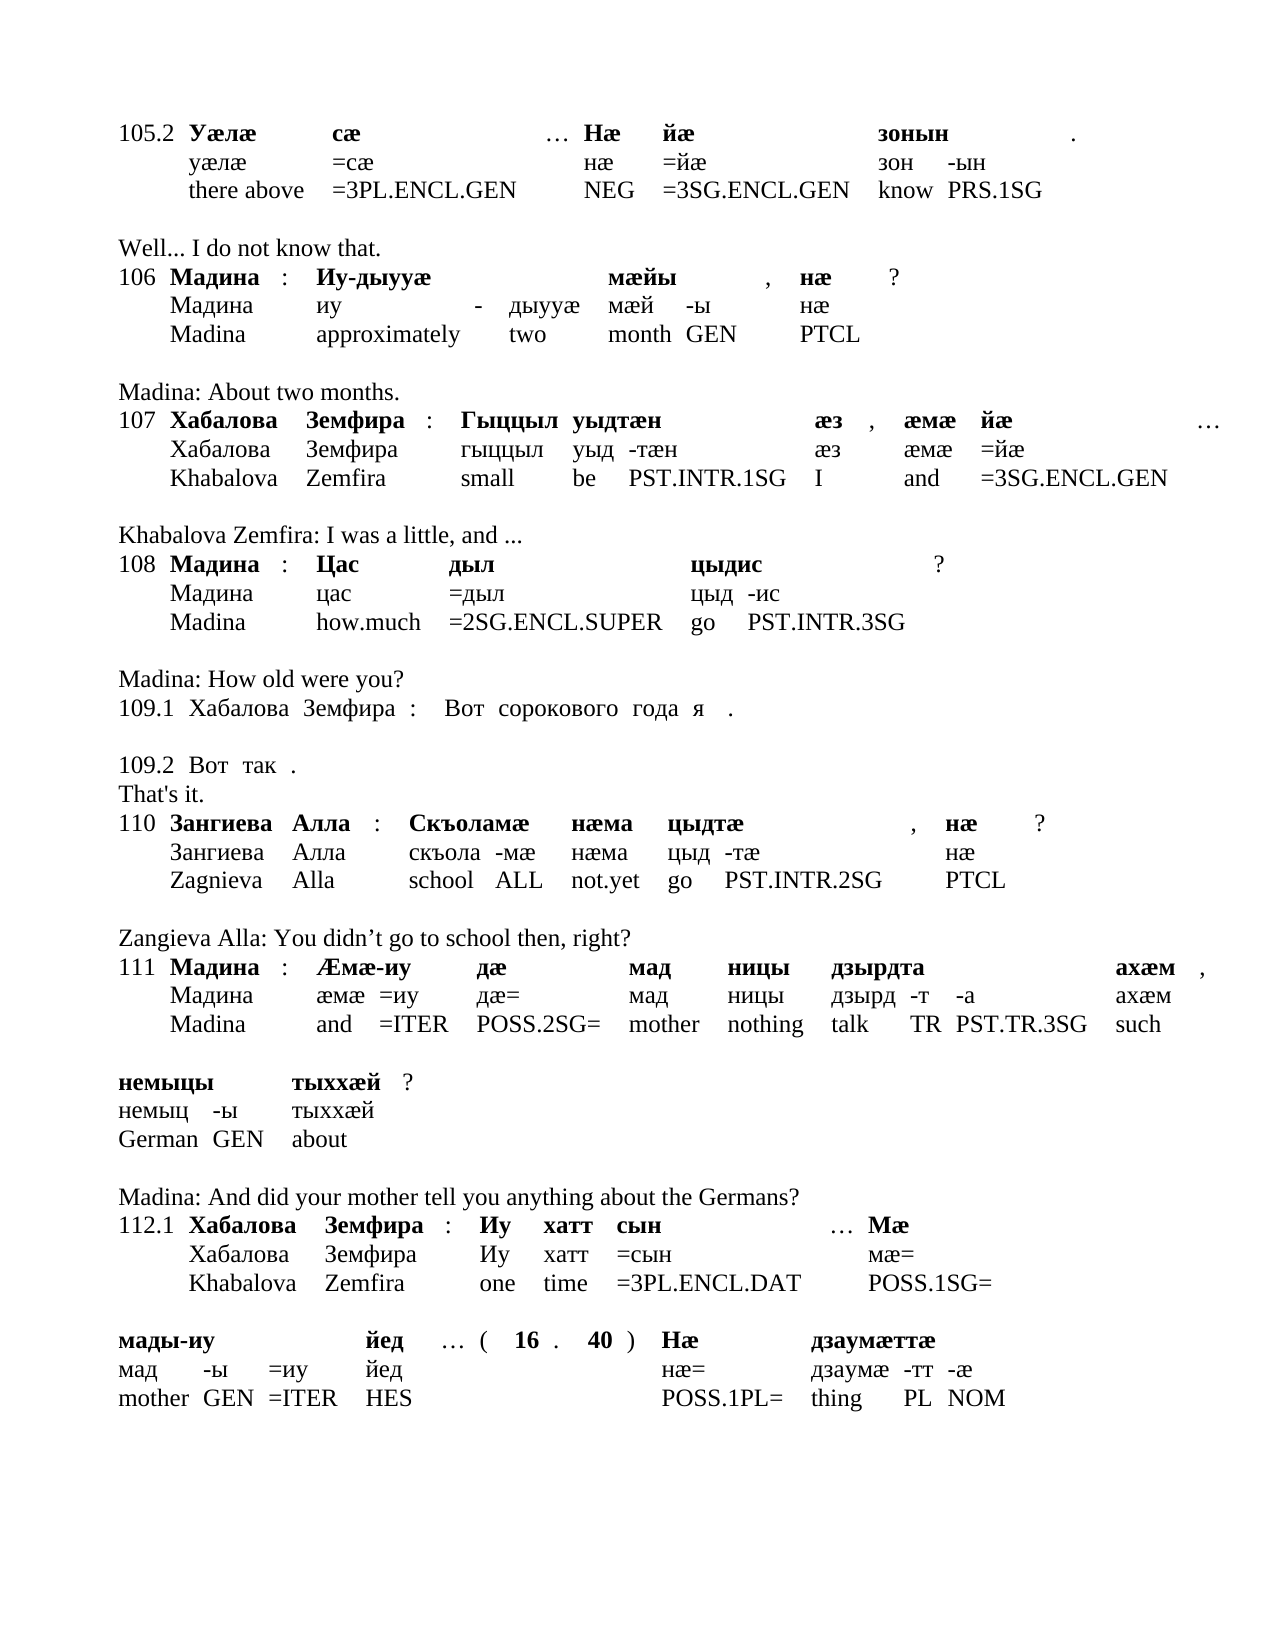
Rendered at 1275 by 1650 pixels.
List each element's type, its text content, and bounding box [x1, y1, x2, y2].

text approximately [316, 319, 460, 348]
text Madina: And did your mother tell you anything about the Germans? [118, 1182, 1249, 1211]
text Zangieva Alla: You didn’t go to school then, right? [118, 923, 1249, 952]
text NOM [947, 1383, 1006, 1412]
text дæ= [476, 981, 601, 1009]
text Хабалова [188, 1211, 311, 1239]
text 108 [118, 549, 156, 578]
text , [1199, 952, 1220, 981]
text -т [910, 981, 942, 1009]
text nothing [727, 1009, 804, 1038]
text Земфира [306, 406, 412, 434]
text нæ= [661, 1354, 783, 1383]
text : [281, 952, 302, 981]
text ? [933, 549, 954, 578]
text 112.1 [118, 1211, 174, 1239]
text : [281, 262, 302, 291]
text -тт [903, 1354, 934, 1383]
text GEN [203, 1383, 254, 1412]
text цыдтæ [667, 808, 897, 837]
text German [118, 1124, 199, 1153]
text ( [479, 1326, 500, 1354]
text HES [365, 1383, 413, 1412]
text гыццыл [461, 434, 544, 463]
text нæма [571, 808, 654, 837]
text нæ [583, 147, 635, 176]
text дзырдта [831, 952, 1102, 981]
text мад [629, 952, 713, 981]
text time [543, 1268, 589, 1297]
text я [693, 693, 714, 722]
text Уæлæ [188, 118, 318, 147]
text уæлæ [188, 147, 304, 176]
text дыл [448, 549, 677, 578]
text : [444, 1211, 466, 1239]
text TR [910, 1009, 942, 1038]
text йæ [662, 118, 864, 147]
text цыд [690, 578, 733, 607]
text дзаумæттæ [811, 1326, 1020, 1354]
text цыд [667, 837, 711, 866]
text know [878, 176, 933, 204]
text æмæ [316, 981, 365, 1009]
text be [572, 463, 614, 492]
text and [316, 1009, 365, 1038]
text мад [118, 1354, 189, 1383]
text иу [316, 291, 460, 319]
text Земфира [324, 1239, 417, 1268]
text æмæ [903, 406, 967, 434]
text Мадина [169, 291, 253, 319]
text POSS.2SG= [476, 1009, 601, 1038]
text : [374, 808, 395, 837]
text ? [1034, 808, 1055, 837]
text нæ [799, 262, 874, 291]
text mother [629, 1009, 699, 1038]
text … [829, 1211, 854, 1239]
text Madina: How old were you? [118, 664, 1249, 693]
text Æмæ-иу [316, 952, 463, 981]
text 110 [118, 808, 156, 837]
text зон [878, 147, 933, 176]
text -тæн [628, 434, 787, 463]
text PL [903, 1383, 934, 1412]
text тыххæй [292, 1067, 388, 1096]
text GEN [212, 1124, 264, 1153]
text ALL [495, 866, 543, 894]
text Алла [292, 837, 346, 866]
text Madina [169, 319, 253, 348]
text тыххæй [292, 1096, 374, 1124]
text 105.2 [118, 118, 174, 147]
text 109.2 [118, 751, 174, 779]
text PST.INTR.1SG [628, 463, 787, 492]
text ахæм [1115, 952, 1185, 981]
text talk [831, 1009, 896, 1038]
text 16 [514, 1326, 539, 1354]
text года [632, 693, 679, 722]
text æз [814, 434, 841, 463]
text мæй [608, 291, 672, 319]
text Мадина [169, 952, 267, 981]
text : [426, 406, 447, 434]
text PRS.1SG [947, 176, 1043, 204]
text Zagnieva [169, 866, 264, 894]
text мæ= [868, 1239, 993, 1268]
text POSS.1PL= [661, 1383, 783, 1412]
text -ы [203, 1354, 254, 1383]
text such [1115, 1009, 1171, 1038]
text … [1196, 406, 1221, 434]
text small [461, 463, 544, 492]
text =йæ [980, 434, 1168, 463]
text мад [629, 981, 699, 1009]
text Khabalova [169, 463, 278, 492]
text Мадина [169, 549, 267, 578]
text Мадина [169, 981, 253, 1009]
text æмæ [903, 434, 953, 463]
text зонын [878, 118, 1056, 147]
text ? [888, 262, 909, 291]
text school [408, 866, 481, 894]
text POSS.1SG= [868, 1268, 993, 1297]
text … [440, 1326, 466, 1354]
text Хабалова [188, 693, 289, 722]
text -мæ [495, 837, 543, 866]
text =сын [616, 1239, 801, 1268]
text That's it. [118, 779, 1249, 808]
text -ы [212, 1096, 264, 1124]
text Скъоламæ [408, 808, 557, 837]
text Нæ [661, 1326, 797, 1354]
text 107 [118, 406, 156, 434]
text =3PL.ENCL.GEN [332, 176, 517, 204]
text Madina [169, 1009, 253, 1038]
text . [290, 751, 311, 779]
text -а [956, 981, 1088, 1009]
text PST.INTR.2SG [724, 866, 883, 894]
text Мадина [169, 578, 253, 607]
text =ITER [379, 1009, 449, 1038]
text 40 [588, 1326, 613, 1354]
text PST.INTR.3SG [747, 607, 906, 636]
text mother [118, 1383, 189, 1412]
text ) [627, 1326, 648, 1354]
text Зангиева [169, 808, 278, 837]
text =3PL.ENCL.DAT [616, 1268, 801, 1297]
text Иу [479, 1239, 516, 1268]
text not.yet [571, 866, 640, 894]
text мады-иу [118, 1326, 352, 1354]
text NEG [583, 176, 635, 204]
text PTCL [945, 866, 1006, 894]
text ? [402, 1067, 423, 1096]
text -ын [947, 147, 1043, 176]
text =3SG.ENCL.GEN [980, 463, 1168, 492]
text Вот [444, 693, 484, 722]
text one [479, 1268, 516, 1297]
text I [814, 463, 841, 492]
text there above [188, 176, 304, 204]
text Khabalova Zemfira: I was a little, and ... [118, 521, 1249, 549]
text сорокового [498, 693, 618, 722]
text Иу-дыууæ [316, 262, 594, 291]
text дыууæ [509, 291, 580, 319]
text Земфира [324, 1211, 431, 1239]
text хатт [543, 1239, 589, 1268]
text - [474, 291, 495, 319]
text Земфира [303, 693, 396, 722]
text йед [365, 1326, 427, 1354]
text Мæ [868, 1211, 1006, 1239]
text =сæ [332, 147, 517, 176]
text йæ [980, 406, 1182, 434]
text Хабалова [169, 406, 292, 434]
text . [1070, 118, 1091, 147]
text æз [814, 406, 855, 434]
text =иу [379, 981, 449, 1009]
text ницы [727, 952, 817, 981]
text . [727, 693, 748, 722]
text ницы [727, 981, 804, 1009]
text Земфира [306, 434, 398, 463]
text about [292, 1124, 374, 1153]
text month [608, 319, 672, 348]
text 111 [118, 952, 156, 981]
text thing [811, 1383, 889, 1412]
text Khabalova [188, 1268, 297, 1297]
text 106 [118, 262, 156, 291]
text =ITER [268, 1383, 338, 1412]
text цас [316, 578, 421, 607]
text : [281, 549, 302, 578]
text Zemfira [306, 463, 398, 492]
text GEN [686, 319, 737, 348]
text two [509, 319, 580, 348]
text дзырд [831, 981, 896, 1009]
text мæйы [608, 262, 751, 291]
text -ис [747, 578, 906, 607]
text =2SG.ENCL.SUPER [448, 607, 663, 636]
text go [690, 607, 733, 636]
text -ы [686, 291, 737, 319]
text Иу [479, 1211, 529, 1239]
text сæ [332, 118, 531, 147]
text =дыл [448, 578, 663, 607]
text уыд [572, 434, 614, 463]
text Хабалова [169, 434, 278, 463]
text go [667, 866, 711, 894]
text and [903, 463, 953, 492]
text нæма [571, 837, 640, 866]
text Well... I do not know that. [118, 233, 1249, 262]
text цыдис [690, 549, 919, 578]
text Гыццыл [461, 406, 558, 434]
text Хабалова [188, 1239, 297, 1268]
text Зангиева [169, 837, 264, 866]
text скъола [408, 837, 481, 866]
text уыдтæн [572, 406, 801, 434]
text йед [365, 1354, 413, 1383]
text PST.TR.3SG [956, 1009, 1088, 1038]
text =3SG.ENCL.GEN [662, 176, 850, 204]
text Нæ [583, 118, 649, 147]
text Madina: About two months. [118, 377, 1249, 406]
text =иу [268, 1354, 338, 1383]
text дзаумæ [811, 1354, 889, 1383]
text немыц [118, 1096, 199, 1124]
text PTCL [799, 319, 861, 348]
text Zemfira [324, 1268, 417, 1297]
text ахæм [1115, 981, 1171, 1009]
text Madina [169, 607, 253, 636]
text Цас [316, 549, 435, 578]
text , [910, 808, 931, 837]
text … [544, 118, 570, 147]
text нæ [799, 291, 861, 319]
text хатт [543, 1211, 603, 1239]
text how.much [316, 607, 421, 636]
text -æ [947, 1354, 1006, 1383]
text нæ [945, 837, 1006, 866]
text Мадина [169, 262, 267, 291]
text . [553, 1326, 574, 1354]
text Alla [292, 866, 346, 894]
text так [242, 751, 276, 779]
text нæ [945, 808, 1020, 837]
text , [765, 262, 786, 291]
text =йæ [662, 147, 850, 176]
text Алла [292, 808, 360, 837]
text -тæ [724, 837, 883, 866]
text : [409, 693, 430, 722]
text дæ [476, 952, 615, 981]
text Вот [188, 751, 228, 779]
text сын [616, 1211, 815, 1239]
text 109.1 [118, 693, 174, 722]
text , [869, 406, 890, 434]
text немыцы [118, 1067, 278, 1096]
